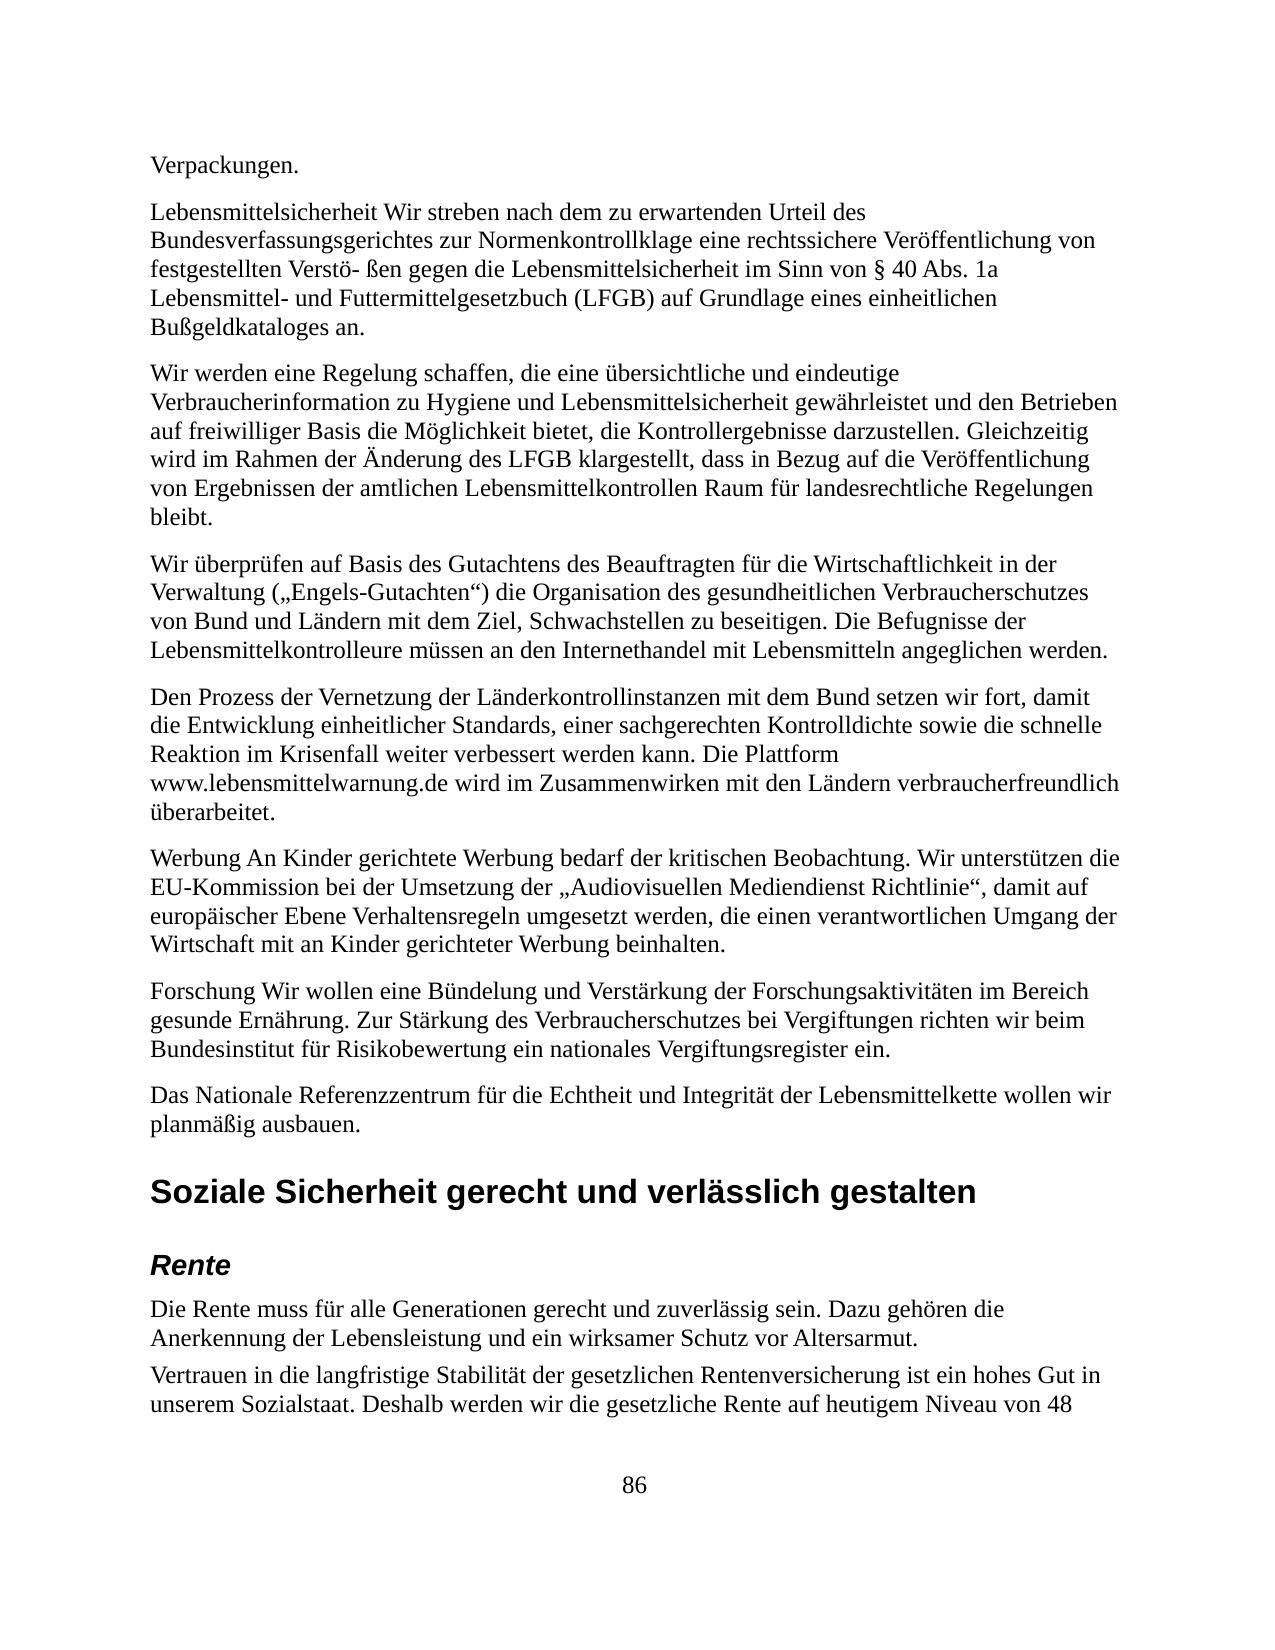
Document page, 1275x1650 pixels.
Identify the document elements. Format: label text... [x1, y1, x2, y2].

text Verpackungen. [150, 150, 1125, 179]
subtitle Soziale Sicherheit gerecht und verlässlich gestalten [150, 1172, 1125, 1211]
text Forschung Wir wollen eine Bündelung und Verstärkung der Forschungsaktivitäten im Bereich gesunde Ernährung. Zur Stärkung des Verbraucherschutzes bei Vergiftungen richten wir beim Bundesinstitut für Risikobewertung ein nationales Vergiftungsregister ein. [150, 976, 1125, 1062]
text Werbung An Kinder gerichtete Werbung bedarf der kritischen Beobachtung. Wir unterstützen die EU-Kommission bei der Umsetzung der „Audiovisuellen Mediendienst Richtlinie“, damit auf europäischer Ebene Verhaltensregeln umgesetzt werden, die einen verantwortlichen Umgang der Wirtschaft mit an Kinder gerichteter Werbung beinhalten. [150, 843, 1125, 958]
text Vertrauen in die langfristige Stabilität der gesetzlichen Rentenversicherung ist ein hohes Gut in unserem Sozialstaat. Deshalb werden wir die gesetzliche Rente auf heutigem Niveau von 48 [150, 1361, 1125, 1418]
subtitle Rente [150, 1248, 1125, 1282]
text Die Rente muss für alle Generationen gerecht und zuverlässig sein. Dazu gehören die Anerkennung der Lebensleistung und ein wirksamer Schutz vor Altersarmut. [150, 1294, 1125, 1352]
text Das Nationale Referenzzentrum für die Echtheit und Integrität der Lebensmittelkette wollen wir planmäßig ausbauen. [150, 1080, 1125, 1138]
text Wir überprüfen auf Basis des Gutachtens des Beauftragten für die Wirtschaftlichkeit in der Verwaltung („Engels-Gutachten“) die Organisation des gesundheitlichen Verbraucherschutzes von Bund und Ländern mit dem Ziel, Schwachstellen zu beseitigen. Die Befugnisse der Lebensmittelkontrolleure müssen an den Internethandel mit Lebensmitteln angeglichen werden. [150, 549, 1125, 664]
text Lebensmittelsicherheit Wir streben nach dem zu erwartenden Urteil des Bundesverfassungsgerichtes zur Normenkontrollklage eine rechtssichere Veröffentlichung von festgestellten Verstö- ßen gegen die Lebensmittelsicherheit im Sinn von § 40 Abs. 1a Lebensmittel- und Futtermittelgesetzbuch (LFGB) auf Grundlage eines einheitlichen Bußgeldkataloges an. [150, 197, 1125, 340]
text Wir werden eine Regelung schaffen, die eine übersichtliche und eindeutige Verbraucherinformation zu Hygiene und Lebensmittelsicherheit gewährleistet und den Betrieben auf freiwilliger Basis die Möglichkeit bietet, die Kontrollergebnisse darzustellen. Gleichzeitig wird im Rahmen der Änderung des LFGB klargestellt, dass in Bezug auf die Veröffentlichung von Ergebnissen der amtlichen Lebensmittelkontrollen Raum für landesrechtliche Regelungen bleibt. [150, 358, 1125, 531]
text Den Prozess der Vernetzung der Länderkontrollinstanzen mit dem Bund setzen wir fort, damit die Entwicklung einheitlicher Standards, einer sachgerechten Kontrolldichte sowie die schnelle Reaktion im Krisenfall weiter verbessert werden kann. Die Plattform www.lebensmittelwarnung.de wird im Zusammenwirken mit den Ländern verbraucherfreundlich überarbeitet. [150, 682, 1125, 825]
